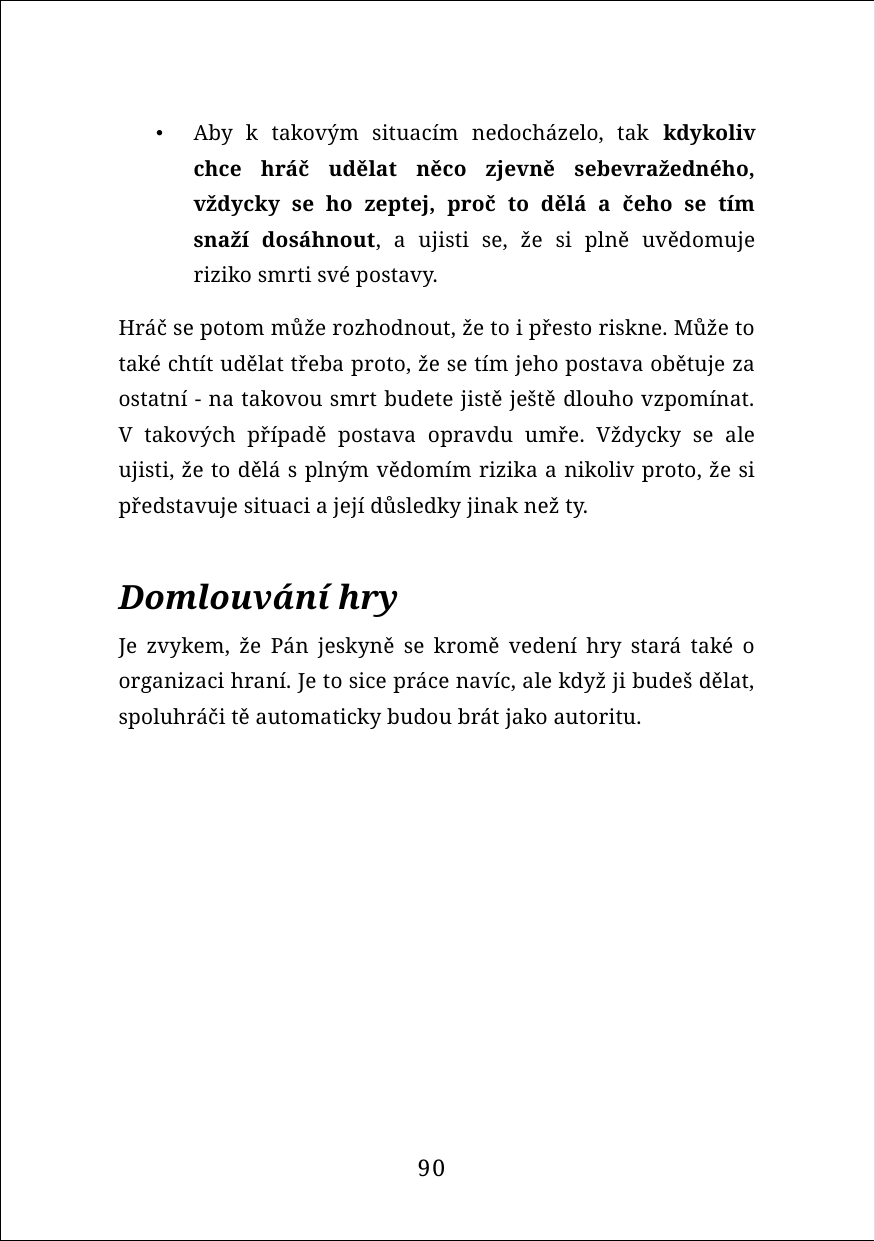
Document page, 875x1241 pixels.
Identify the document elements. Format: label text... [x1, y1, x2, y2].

subtitle Domlouvání hry [118, 574, 756, 619]
text Je zvykem, že Pán jeskyně se kromě vedení hry stará také o organizaci hraní. Je to sice práce navíc, ale když ji budeš dělat, spoluhráči tě automaticky budou brát jako autoritu. [118, 631, 756, 731]
list Aby k takovým situacím nedocházelo, tak kdykoliv chce hráč udělat něco zjevně sebevražedného, vždycky se ho zeptej, proč to dělá a čeho se tím snaží dosáhnout, a ujisti se, že si plně uvědomuje riziko smrti své postavy. [156, 118, 756, 289]
text Hráč se potom může rozhodnout, že to i přesto riskne. Může to také chtít udělat třeba proto, že se tím jeho postava obětuje za ostatní - na takovou smrt budete jistě ještě dlouho vzpomínat. V takových případě postava opravdu umře. Vždycky se ale ujisti, že to dělá s plným vědomím rizika a nikoliv proto, že si představuje situaci a její důsledky jinak než ty. [118, 313, 756, 519]
